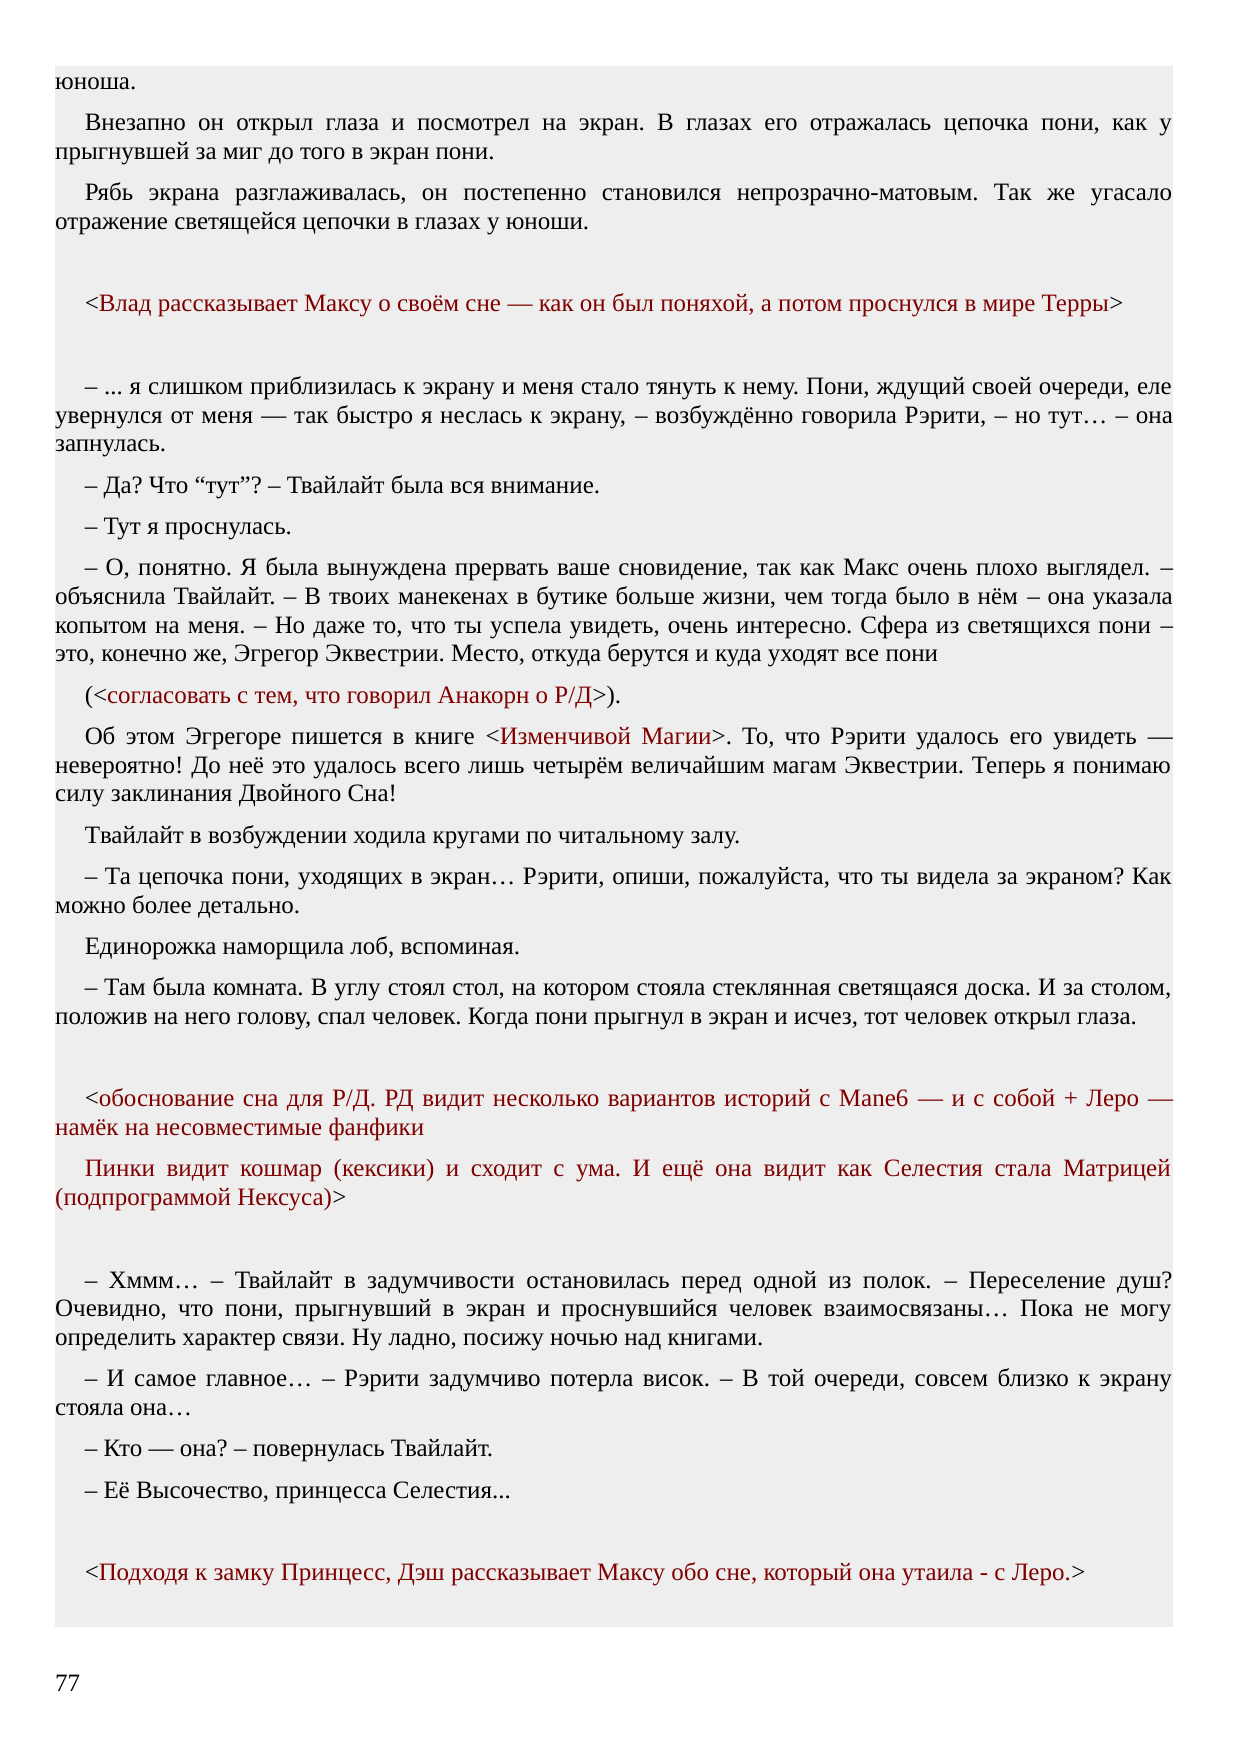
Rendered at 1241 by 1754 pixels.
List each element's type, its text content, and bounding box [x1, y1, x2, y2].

text Об этом Эгрегоре пишется в книге <Изменчивой Магии>. То, что Рэрити удалось его увидеть — невероятно! До неё это удалось всего лишь четырём величайшим магам Эквестрии. Теперь я понимаю силу заклинания Двойного Сна! [55, 721, 1173, 807]
text Единорожка наморщила лоб, вспоминая. [55, 931, 1173, 960]
text – Кто — она? – повернулась Твайлайт. [55, 1433, 1173, 1462]
text Твайлайт в возбуждении ходила кругами по читальному залу. [55, 820, 1173, 848]
text – Её Высочество, принцесса Селестия... [55, 1475, 1173, 1503]
text юноша. [55, 66, 1173, 95]
text – Тут я проснулась. [55, 511, 1173, 540]
text Пинки видит кошмар (кексики) и сходит с ума. И ещё она видит как Селестия стала Матрицей (подпрограммой Нексуса)> [55, 1153, 1173, 1211]
text – И самое главное… – Рэрити задумчиво потерла висок. – В той очереди, совсем близко к экрану стояла она… [55, 1363, 1173, 1421]
text – Там была комната. В углу стоял стол, на котором стояла стеклянная светящаяся доска. И за столом, положив на него голову, спал человек. Когда пони прыгнул в экран и исчез, тот человек открыл глаза. [55, 972, 1173, 1030]
text Рябь экрана разглаживалась, он постепенно становился непрозрачно-матовым. Так же угасало отражение светящейся цепочки в глазах у юноши. [55, 177, 1173, 235]
text – Хммм… – Твайлайт в задумчивости остановилась перед одной из полок. – Переселение душ? Очевидно, что пони, прыгнувший в экран и проснувшийся человек взаимосвязаны… Пока не могу определить характер связи. Ну ладно, посижу ночью над книгами. [55, 1265, 1173, 1351]
text – Да? Что “тут”? – Твайлайт была вся внимание. [55, 470, 1173, 498]
text (<согласовать с тем, что говорил Анакорн о Р/Д>). [55, 680, 1173, 708]
text <Подходя к замку Принцесс, Дэш рассказывает Максу обо сне, который она утаила - с Леро.> [55, 1557, 1173, 1586]
text – О, понятно. Я была вынуждена прервать ваше сновидение, так как Макс очень плохо выглядел. – объяснила Твайлайт. – В твоих манекенах в бутике больше жизни, чем тогда было в нём – она указала копытом на меня. – Но даже то, что ты успела увидеть, очень интересно. Сфера из светящихся пони – это, конечно же, Эгрегор Эквестрии. Место, откуда берутся и куда уходят все пони [55, 552, 1173, 667]
text Внезапно он открыл глаза и посмотрел на экран. В глазах его отражалась цепочка пони, как у прыгнувшей за миг до того в экран пони. [55, 107, 1173, 165]
text <Влад рассказывает Максу о своём сне — как он был поняхой, а потом проснулся в мире Терры> [55, 288, 1173, 317]
text – Та цепочка пони, уходящих в экран… Рэрити, опиши, пожалуйста, что ты видела за экраном? Как можно более детально. [55, 861, 1173, 918]
text <обоснование сна для Р/Д. РД видит несколько вариантов историй с Mane6 — и с собой + Леро — намёк на несовместимые фанфики [55, 1083, 1173, 1141]
text – ... я слишком приблизилась к экрану и меня стало тянуть к нему. Пони, ждущий своей очереди, еле увернулся от меня — так быстро я неслась к экрану, – возбуждённо говорила Рэрити, – но тут… – она запнулась. [55, 371, 1173, 457]
